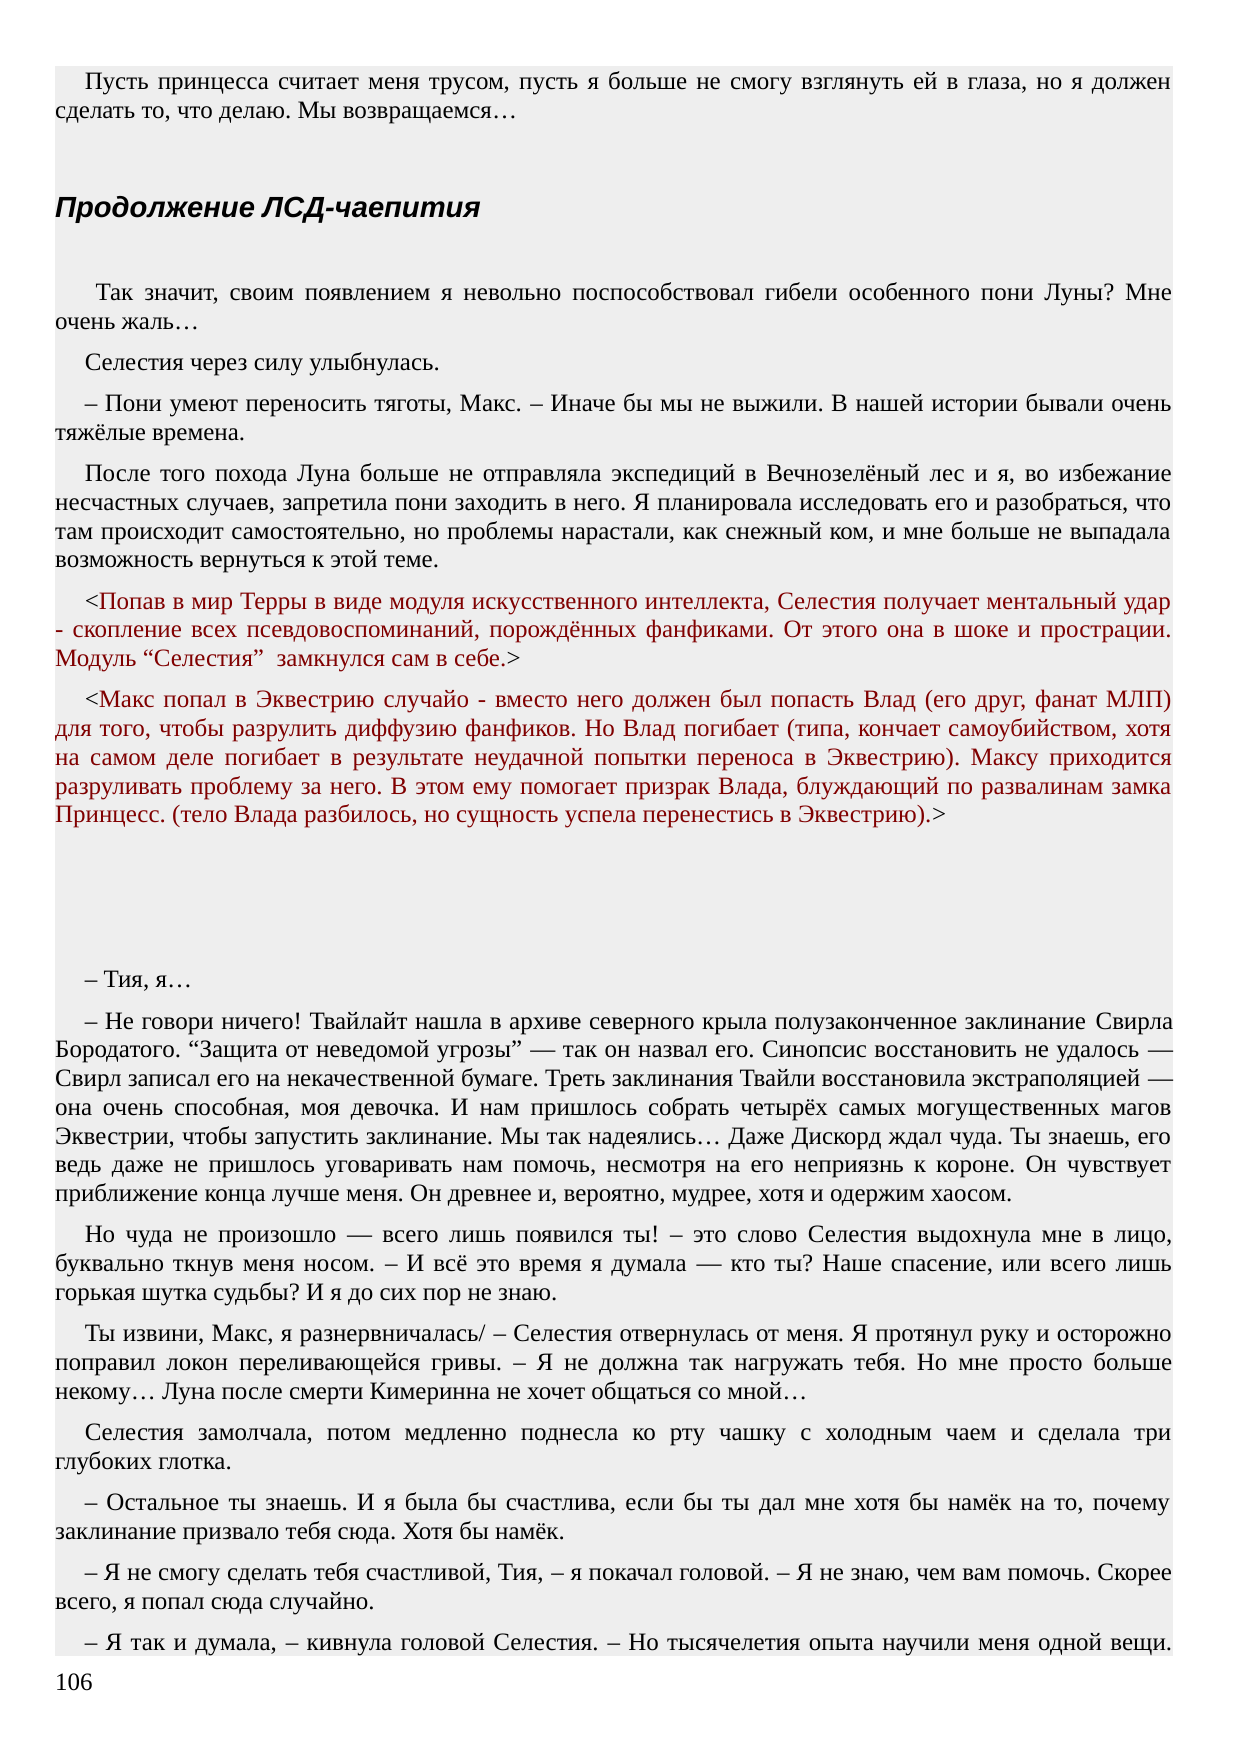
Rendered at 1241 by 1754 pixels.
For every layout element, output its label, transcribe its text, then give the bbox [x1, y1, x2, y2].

subtitle Продолжение ЛСД-чаепития [55, 190, 1173, 223]
text <Макс попал в Эквестрию случайо - вместо него должен был попасть Влад (его друг, фанат МЛП) для того, чтобы разрулить диффузию фанфиков. Но Влад погибает (типа, кончает самоубийством, хотя на самом деле погибает в результате неудачной попытки переноса в Эквестрию). Максу приходится разруливать проблему за него. В этом ему помогает призрак Влада, блуждающий по развалинам замка Принцесс. (тело Влада разбилось, но сущность успела перенестись в Эквестрию).> [55, 684, 1173, 828]
text Пусть принцесса считает меня трусом, пусть я больше не смогу взглянуть ей в глаза, но я должен сделать то, что делаю. Мы возвращаемся… [55, 66, 1173, 123]
text Селестия замолчала, потом медленно поднесла ко рту чашку с холодным чаем и сделала три глубоких глотка. [55, 1417, 1173, 1474]
text Селестия через силу улыбнулась. [55, 347, 1173, 376]
text Ты извини, Макс, я разнервничалась/ – Селестия отвернулась от меня. Я протянул руку и осторожно поправил локон переливающейся гривы. – Я не должна так нагружать тебя. Но мне просто больше некому… Луна после смерти Кимеринна не хочет общаться со мной… [55, 1318, 1173, 1404]
text – Тия, я… [55, 964, 1173, 993]
text Но чуда не произошло — всего лишь появился ты! – это слово Селестия выдохнула мне в лицо, буквально ткнув меня носом. – И всё это время я думала — кто ты? Наше спасение, или всего лишь горькая шутка судьбы? И я до сих пор не знаю. [55, 1219, 1173, 1306]
text Так значит, своим появлением я невольно поспособствовал гибели особенного пони Луны? Мне очень жаль… [55, 277, 1173, 334]
text После того похода Луна больше не отправляла экспедиций в Вечнозелёный лес и я, во избежание несчастных случаев, запретила пони заходить в него. Я планировала исследовать его и разобраться, что там происходит самостоятельно, но проблемы нарастали, как снежный ком, и мне больше не выпадала возможность вернуться к этой теме. [55, 458, 1173, 573]
text – Я так и думала, – кивнула головой Селестия. – Но тысячелетия опыта научили меня одной вещи. [55, 1627, 1173, 1656]
text – Остальное ты знаешь. И я была бы счастлива, если бы ты дал мне хотя бы намёк на то, почему заклинание призвало тебя сюда. Хотя бы намёк. [55, 1487, 1173, 1544]
text – Я не смогу сделать тебя счастливой, Тия, – я покачал головой. – Я не знаю, чем вам помочь. Скорее всего, я попал сюда случайно. [55, 1557, 1173, 1614]
text <Попав в мир Терры в виде модуля искусственного интеллекта, Селестия получает ментальный удар - скопление всех псевдовоспоминаний, порождённых фанфиками. От этого она в шоке и прострации. Модуль “Селестия” замкнулся сам в себе.> [55, 586, 1173, 672]
text – Пони умеют переносить тяготы, Макс. – Иначе бы мы не выжили. В нашей истории бывали очень тяжёлые времена. [55, 388, 1173, 446]
text – Не говори ничего! Твайлайт нашла в архиве северного крыла полузаконченное заклинание Cвирла Бородатого. “Защита от неведомой угрозы” — так он назвал его. Синопсис восстановить не удалось — Свирл записал его на некачественной бумаге. Треть заклинания Твайли восстановила экстраполяцией — она очень способная, моя девочка. И нам пришлось собрать четырёх самых могущественных магов Эквестрии, чтобы запустить заклинание. Мы так надеялись… Даже Дискорд ждал чуда. Ты знаешь, его ведь даже не пришлось уговаривать нам помочь, несмотря на его неприязнь к короне. Он чувствует приближение конца лучше меня. Он древнее и, вероятно, мудрее, хотя и одержим хаосом. [55, 1006, 1173, 1207]
